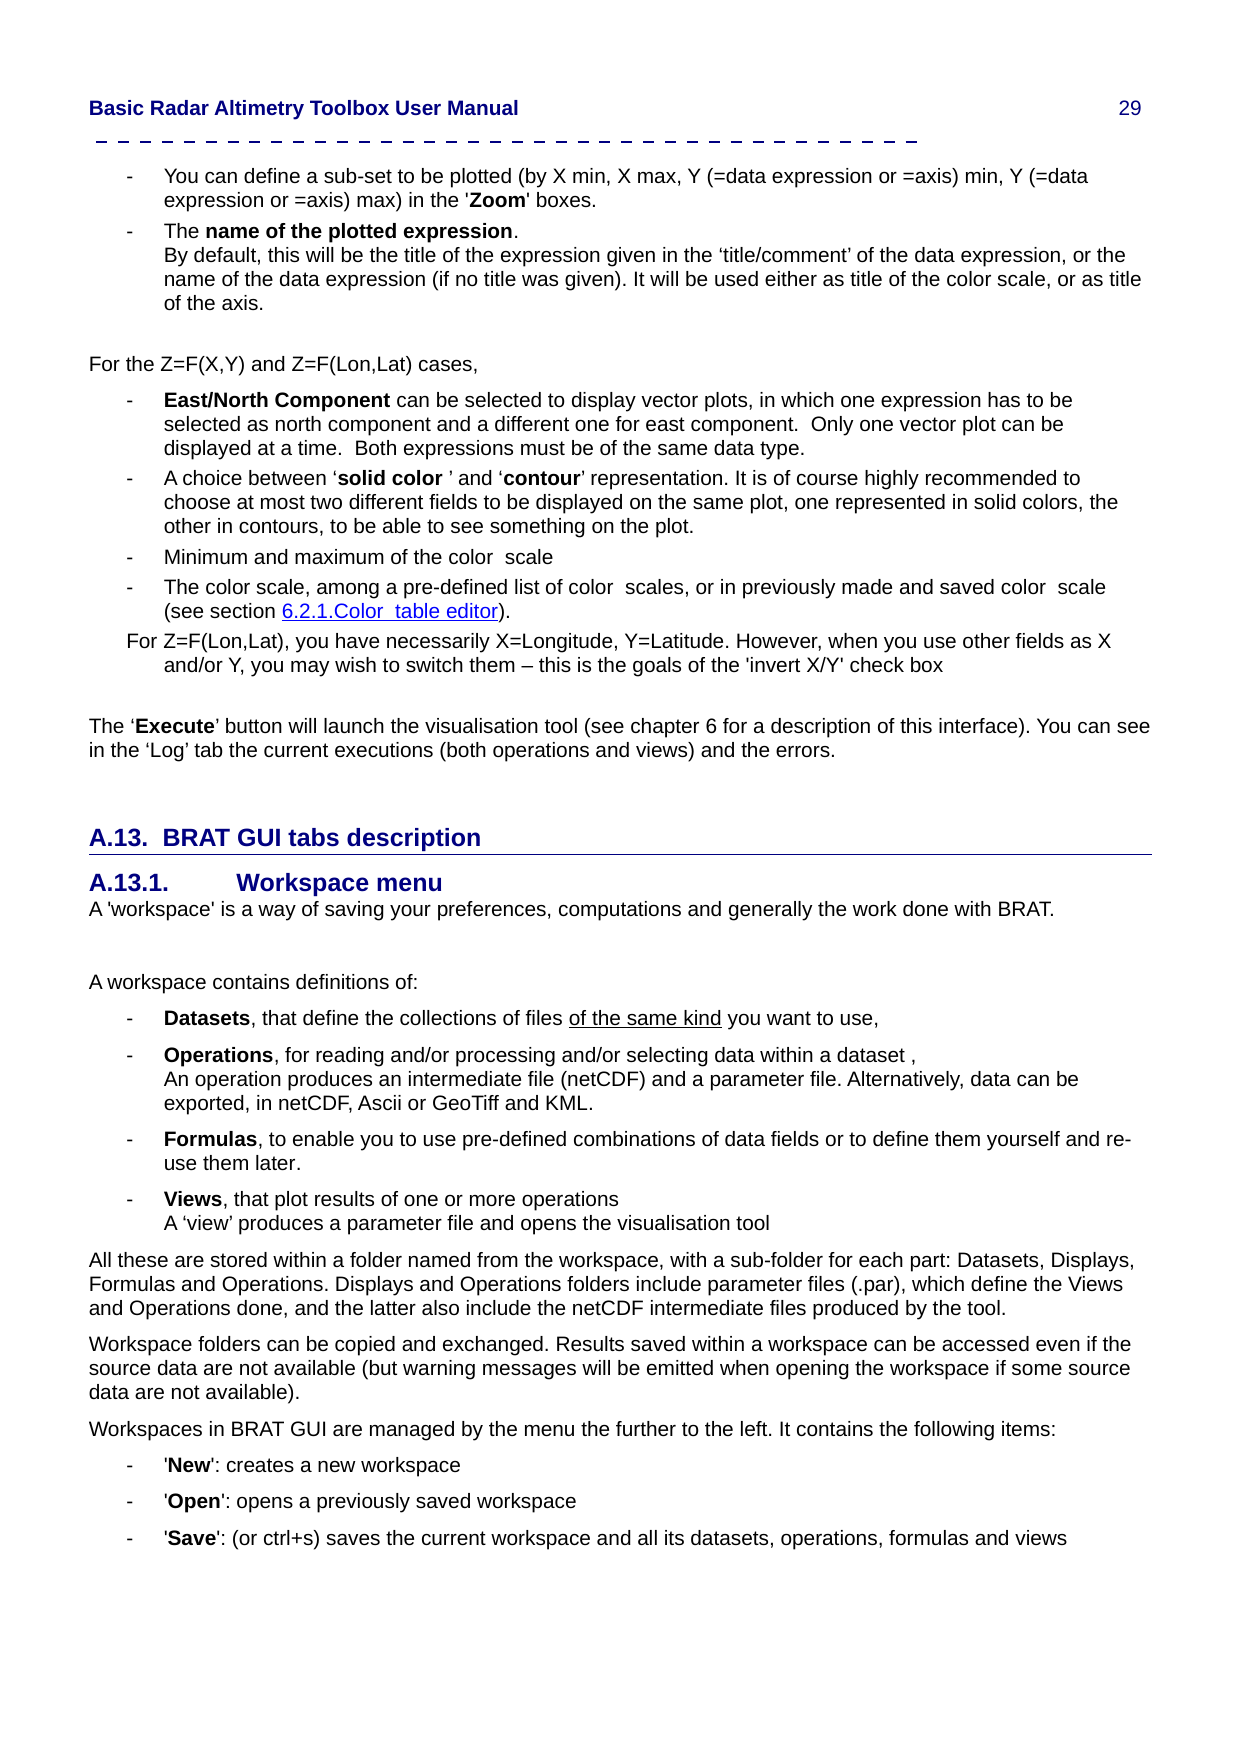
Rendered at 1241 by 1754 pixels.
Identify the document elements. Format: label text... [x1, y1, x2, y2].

list A choice between ‘solid color ’ and ‘contour’ representation. It is of course highly recommended to choose at most two different fields to be displayed on the same plot, one represented in solid colors, the other in contours, to be able to see something on the plot. [126, 466, 1152, 538]
list Operations, for reading and/or processing and/or selecting data within a dataset , An operation produces an intermediate file (netCDF) and a parameter file. Alternatively, data can be exported, in netCDF, Ascii or GeoTiff and KML. [126, 1042, 1152, 1114]
text Workspaces in BRAT GUI are managed by the menu the further to the left. It contains the following items: [88, 1416, 1152, 1440]
subtitle BRAT GUI tabs description [88, 823, 1152, 855]
text All these are stored within a folder named from the workspace, with a sub-folder for each part: Datasets, Displays, Formulas and Operations. Displays and Operations folders include parameter files (.par), which define the Views and Operations done, and the latter also include the netCDF intermediate files produced by the tool. [88, 1248, 1152, 1319]
list You can define a sub-set to be plotted (by X min, X max, Y (=data expression or =axis) min, Y (=data expression or =axis) max) in the 'Zoom' boxes. [126, 164, 1152, 212]
text A workspace contains definitions of: [88, 969, 1152, 993]
list The color scale, among a pre-defined list of color scales, or in previously made and saved color scale (see section 6.2.1.Color table editor). [126, 575, 1152, 623]
text The ‘Execute’ button will launch the visualisation tool (see chapter 6 for a description of this interface). You can see in the ‘Log’ tab the current executions (both operations and views) and the errors. [88, 714, 1152, 762]
list 'New': creates a new workspace [126, 1453, 1152, 1477]
list Minimum and maximum of the color scale [126, 544, 1152, 568]
list 'Save': (or ctrl+s) saves the current workspace and all its datasets, operations, formulas and views [126, 1526, 1152, 1550]
list For Z=F(Lon,Lat), you have necessarily X=Longitude, Y=Latitude. However, when you use other fields as X and/or Y, you may wish to switch them – this is the goals of the 'invert X/Y' check box [126, 629, 1152, 677]
text For the Z=F(X,Y) and Z=F(Lon,Lat) cases, [88, 351, 1152, 375]
text Workspace folders can be copied and exchanged. Results saved within a workspace can be accessed even if the source data are not available (but warning messages will be emitted when opening the workspace if some source data are not available). [88, 1332, 1152, 1404]
list The name of the plotted expression. By default, this will be the title of the expression given in the ‘title/comment’ of the data expression, or the name of the data expression (if no title was given). It will be used either as title of the color scale, or as title of the axis. [126, 219, 1152, 314]
list Views, that plot results of one or more operations A ‘view’ produces a parameter file and opens the visualisation tool [126, 1187, 1152, 1235]
list 'Open': opens a previously saved workspace [126, 1489, 1152, 1513]
list Datasets, that define the collections of files of the same kind you want to use, [126, 1006, 1152, 1030]
list East/North Component can be selected to display vector plots, in which one expression has to be selected as north component and a different one for east component. Only one vector plot can be displayed at a time. Both expressions must be of the same data type. [126, 388, 1152, 460]
subtitle Workspace menu [88, 868, 1152, 897]
text A 'workspace' is a way of saving your preferences, computations and generally the work done with BRAT. [88, 897, 1152, 921]
list Formulas, to enable you to use pre-defined combinations of data fields or to define them yourself and re-use them later. [126, 1127, 1152, 1175]
